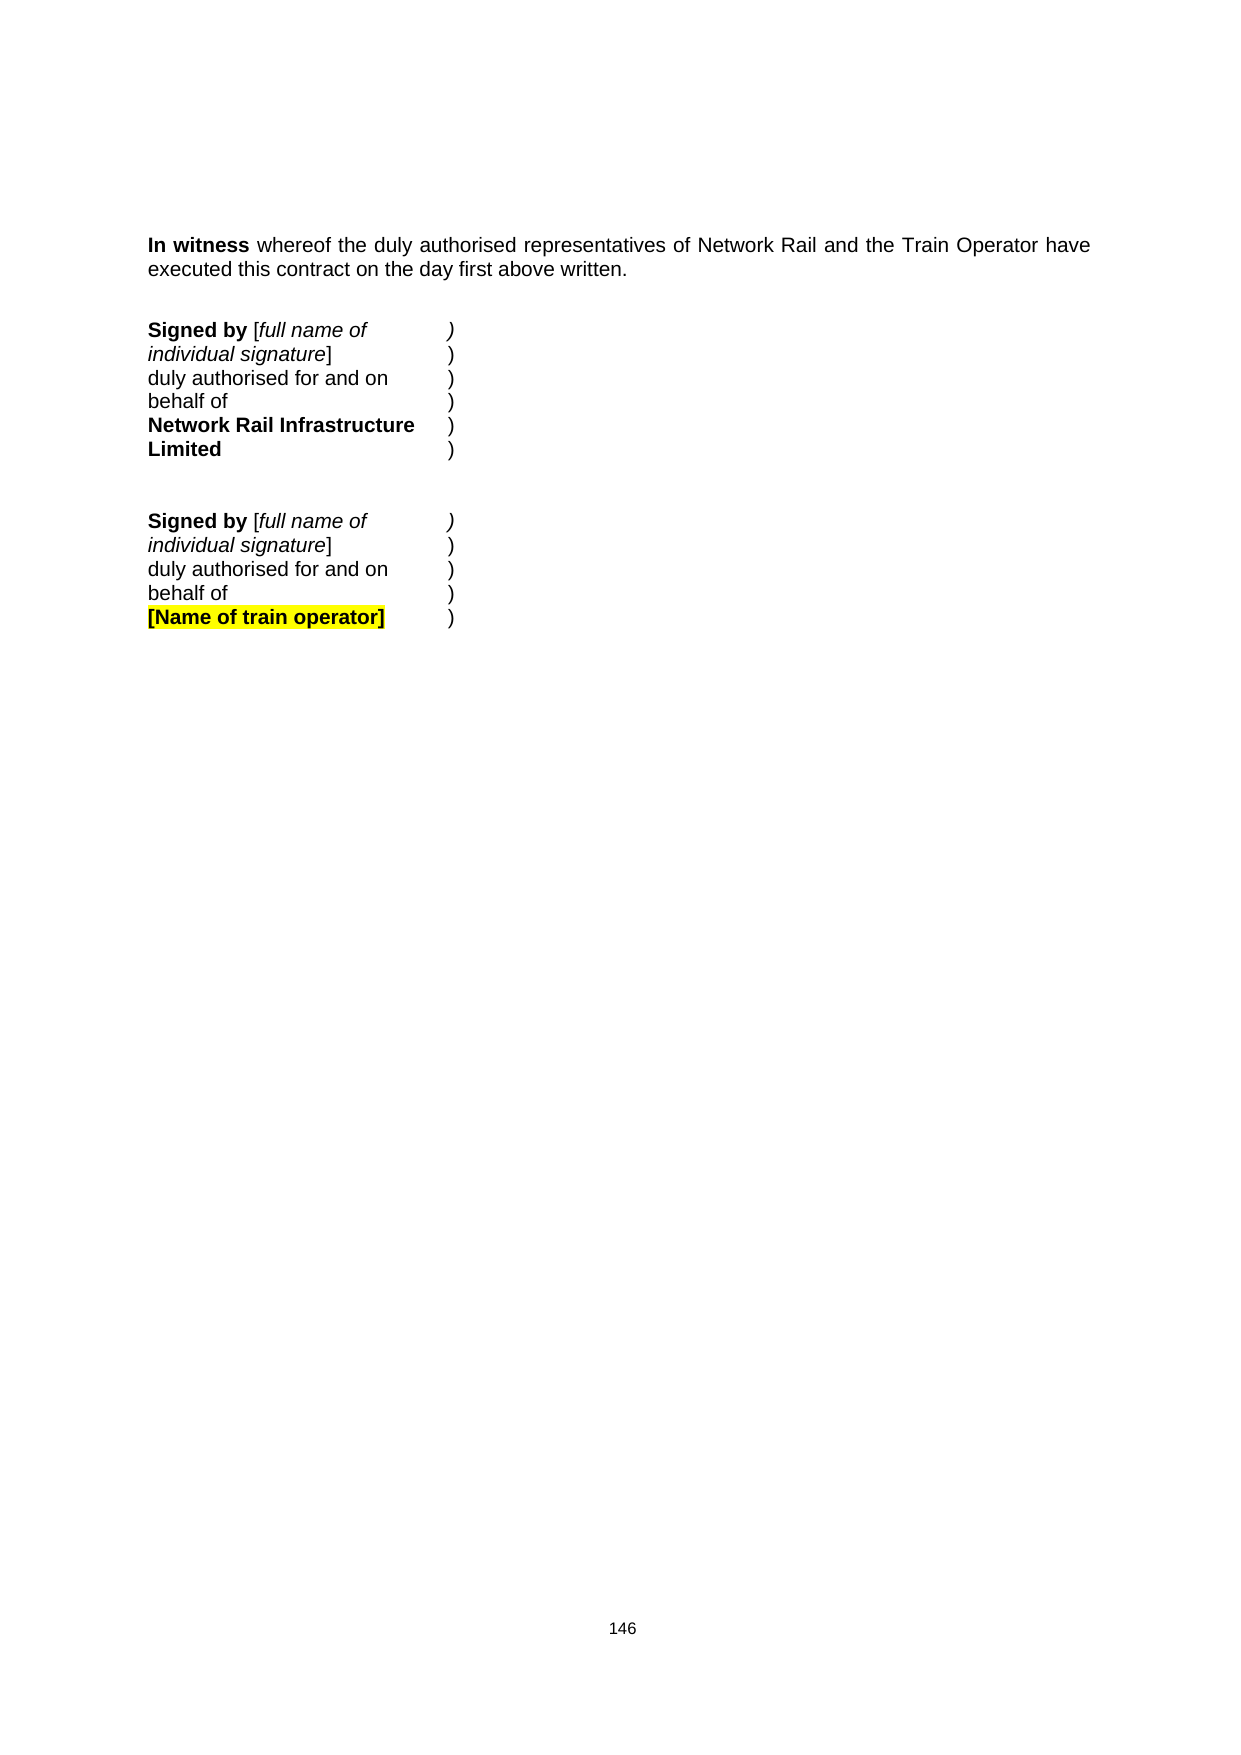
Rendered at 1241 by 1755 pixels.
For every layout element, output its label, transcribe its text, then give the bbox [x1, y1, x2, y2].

text individual signature] ) [148, 341, 1093, 365]
text behalf of ) [148, 581, 1093, 605]
text Network Rail Infrastructure ) [148, 413, 1093, 437]
text duly authorised for and on ) [148, 557, 1093, 581]
text Signed by [full name of ) [148, 509, 1093, 533]
text Signed by [full name of ) [148, 317, 1093, 341]
text duly authorised for and on ) [148, 365, 1093, 389]
text In witness whereof the duly authorised representatives of Network Rail and the Train Operator have executed this contract on the day first above written. [148, 233, 1093, 281]
text Limited ) [148, 437, 1093, 461]
text individual signature] ) [148, 533, 1093, 557]
text [Name of train operator] ) [148, 605, 1093, 629]
text behalf of ) [148, 389, 1093, 413]
